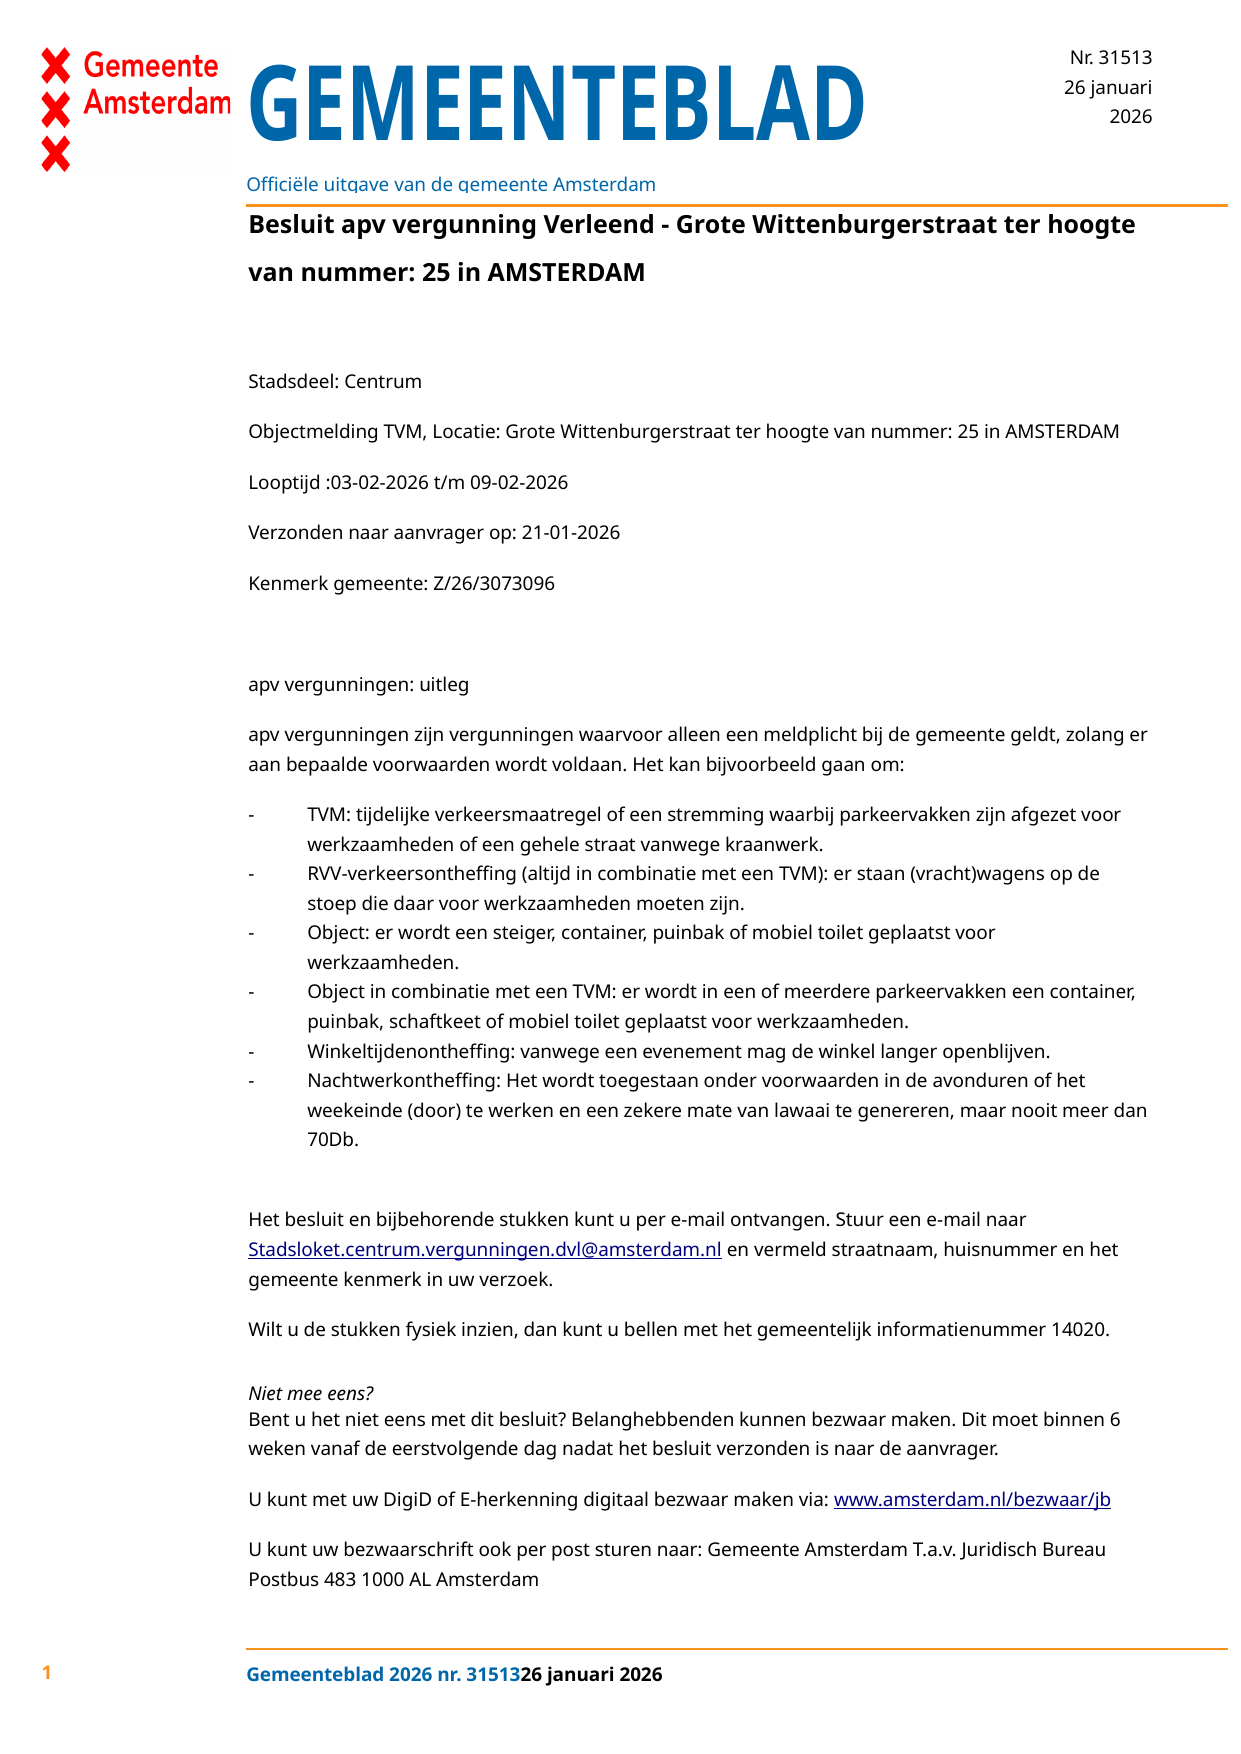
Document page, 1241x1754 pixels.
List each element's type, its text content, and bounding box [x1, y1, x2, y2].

list Object in combinatie met een TVM: er wordt in een of meerdere parkeervakken een container, puinbak, schaftkeet of mobiel toilet geplaatst voor werkzaamheden. [248, 979, 1152, 1034]
text Bent u het niet eens met dit besluit? Belanghebbenden kunnen bezwaar maken. Dit moet binnen 6 weken vanaf de eerstvolgende dag nadat het besluit verzonden is naar de aanvrager. [248, 1406, 1152, 1461]
list Object: er wordt een steiger, container, puinbak of mobiel toilet geplaatst voor werkzaamheden. [248, 919, 1152, 975]
text Looptijd :03-02-2026 t/m 09-02-2026 [248, 469, 1152, 495]
text Niet mee eens? [248, 1380, 1152, 1406]
list RVV-verkeersontheffing (altijd in combinatie met een TVM): er staan (vracht)wagens op de stoep die daar voor werkzaamheden moeten zijn. [248, 860, 1152, 916]
text Objectmelding TVM, Locatie: Grote Wittenburgerstraat ter hoogte van nummer: 25 in AMSTERDAM [248, 419, 1152, 444]
text Verzonden naar aanvrager op: 21-01-2026 [248, 519, 1152, 545]
text Het besluit en bijbehorende stukken kunt u per e-mail ontvangen. Stuur een e-mail naar Stadsloket.centrum.vergunningen.dvl@amsterdam.nl en vermeld straatnaam, huisnummer en het gemeente kenmerk in uw verzoek. [248, 1207, 1152, 1292]
list Winkeltijdenontheffing: vanwege een evenement mag de winkel langer openblijven. [248, 1038, 1152, 1064]
text apv vergunningen zijn vergunningen waarvoor alleen een meldplicht bij de gemeente geldt, zolang er aan bepaalde voorwaarden wordt voldaan. Het kan bijvoorbeeld gaan om: [248, 721, 1152, 777]
list Nachtwerkontheffing: Het wordt toegestaan onder voorwaarden in de avonduren of het weekeinde (door) te werken en een zekere mate van lawaai te genereren, maar nooit meer dan 70Db. [248, 1067, 1152, 1152]
text Wilt u de stukken fysiek inzien, dan kunt u bellen met het gemeentelijk informatienummer 14020. [248, 1316, 1152, 1342]
text Stadsdeel: Centrum [248, 368, 1152, 394]
text U kunt uw bezwaarschrift ook per post sturen naar: Gemeente Amsterdam T.a.v. Juridisch Bureau Postbus 483 1000 AL Amsterdam [248, 1536, 1152, 1592]
text U kunt met uw DigiD of E-herkenning digitaal bezwaar maken via: www.amsterdam.nl/bezwaar/jb [248, 1486, 1152, 1512]
text apv vergunningen: uitleg [248, 671, 1152, 697]
picture [41, 47, 231, 172]
text Besluit apv vergunning Verleend - Grote Wittenburgerstraat ter hoogte van nummer: 25 in AMSTERDAM [248, 207, 1152, 288]
text Kenmerk gemeente: Z/26/3073096 [248, 570, 1152, 596]
list TVM: tijdelijke verkeersmaatregel of een stremming waarbij parkeervakken zijn afgezet voor werkzaamheden of een gehele straat vanwege kraanwerk. [248, 801, 1152, 857]
